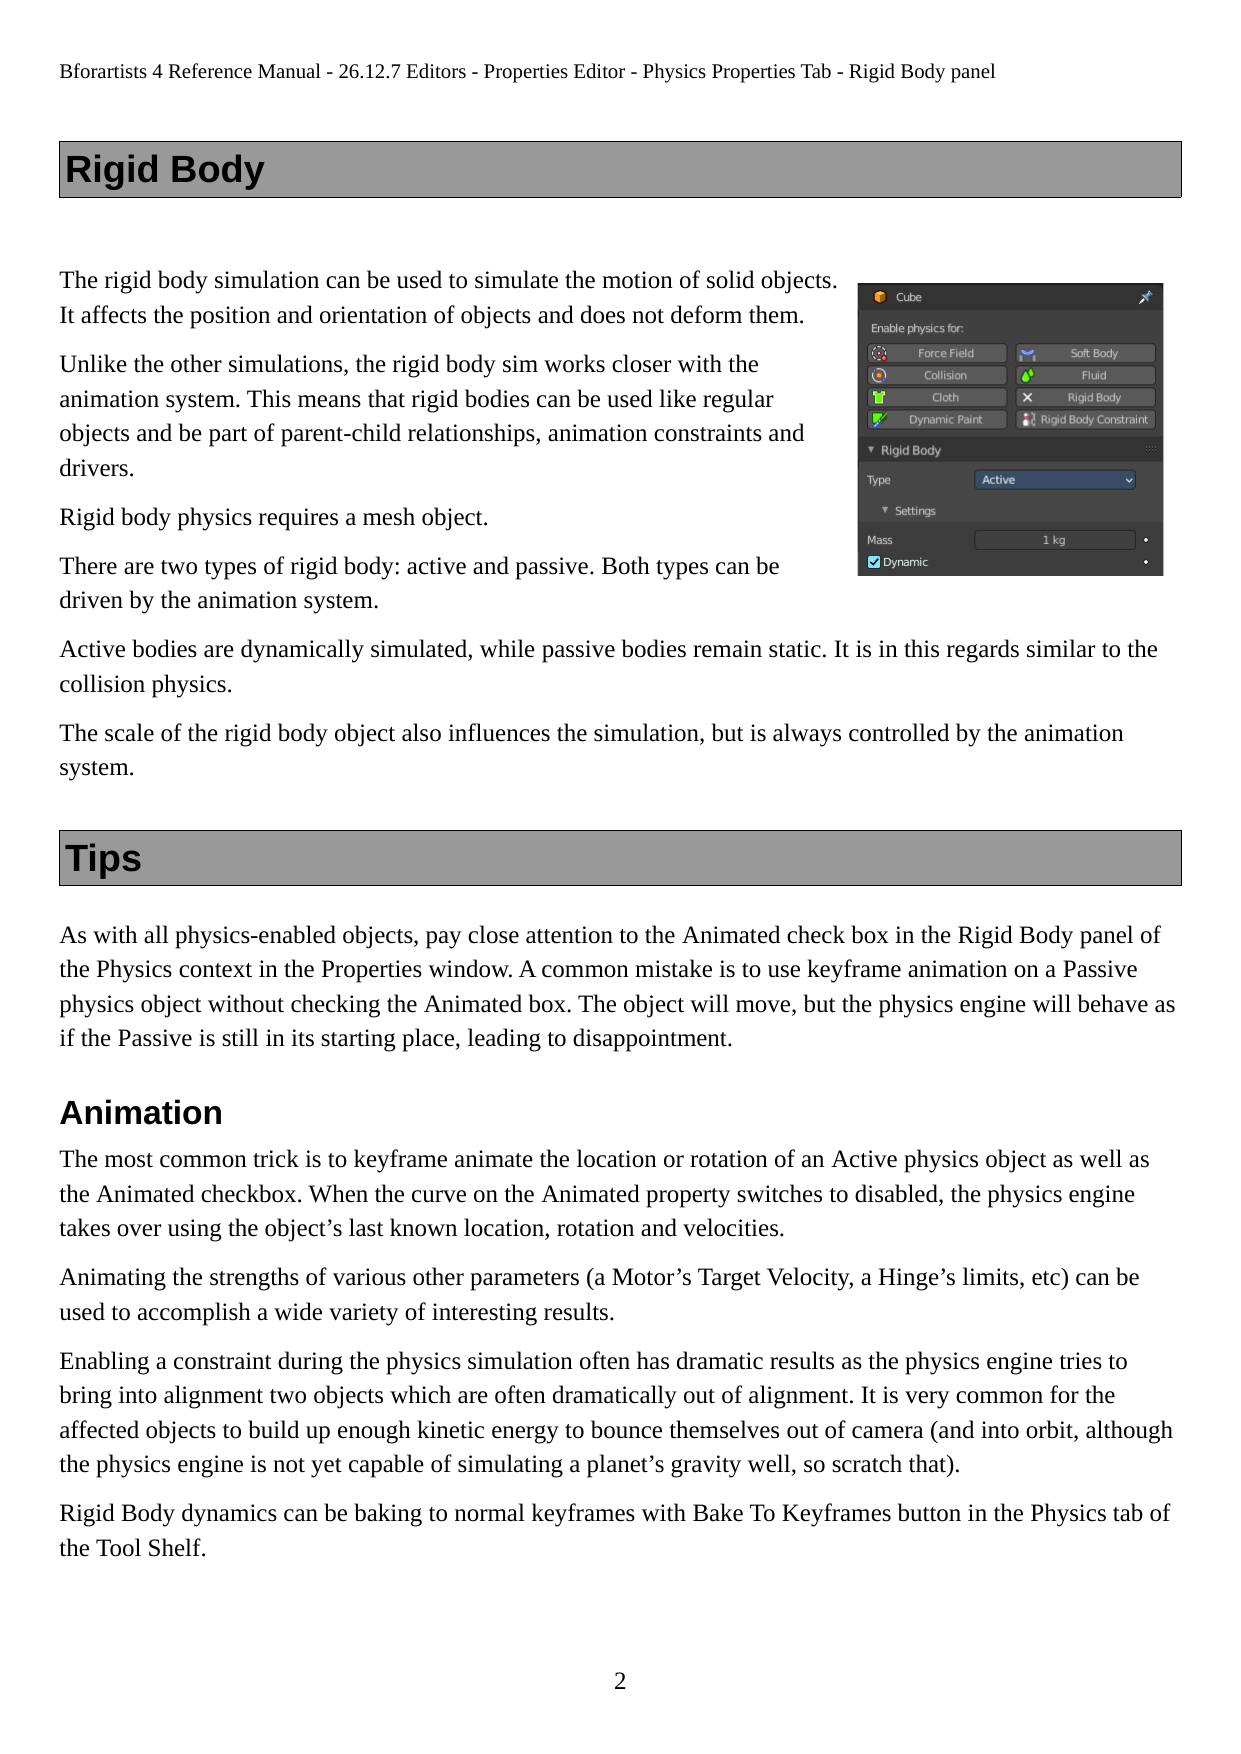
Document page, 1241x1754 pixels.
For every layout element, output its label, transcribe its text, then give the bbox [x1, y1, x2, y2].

text As with all physics-enabled objects, pay close attention to the Animated check box in the Rigid Body panel of the Physics context in the Properties window. A common mistake is to use keyframe animation on a Passive physics object without checking the Animated box. The object will move, but the physics engine will behave as if the Passive is still in its starting place, leading to disappointment. [59, 920, 1181, 1052]
text There are two types of rigid body: active and passive. Both types can be driven by the animation system. [59, 551, 1181, 614]
table_header Rigid Body [60, 142, 1181, 197]
text Unlike the other simulations, the rigid body sim works closer with the animation system. This means that rigid bodies can be used like regular objects and be part of parent-child relationships, animation constraints and drivers. [59, 349, 857, 481]
text The most common trick is to keyframe animate the location or rotation of an Active physics object as well as the Animated checkbox. When the curve on the Animated property switches to disabled, the physics engine takes over using the object’s last known location, rotation and velocities. [59, 1144, 1181, 1242]
text Enabling a constraint during the physics simulation often has dramatic results as the physics engine tries to bring into alignment two objects which are often dramatically out of alignment. It is very common for the affected objects to build up enough kinetic energy to bounce themselves out of camera (and into orbit, although the physics engine is not yet capable of simulating a planet’s gravity well, so scratch that). [59, 1346, 1181, 1478]
picture [857, 283, 1164, 576]
text Active bodies are dynamically simulated, while passive bodies remain static. It is in this regards similar to the collision physics. [59, 634, 1181, 697]
text The rigid body simulation can be used to simulate the motion of solid objects. It affects the position and orientation of objects and does not deform them. [59, 266, 1181, 329]
text Rigid Body dynamics can be baking to normal keyframes with Bake To Keyframes button in the Physics tab of the Tool Shelf. [59, 1498, 1181, 1562]
text Animating the strengths of various other parameters (a Motor’s Target Velocity, a Hinge’s limits, etc) can be used to accomplish a wide variety of interesting results. [59, 1262, 1181, 1326]
subtitle Animation [59, 1093, 1181, 1132]
table_header Tips [60, 831, 1181, 885]
text Rigid body physics requires a mesh object. [59, 502, 857, 530]
text The scale of the rigid body object also influences the simulation, but is always controlled by the animation system. [59, 718, 1181, 781]
